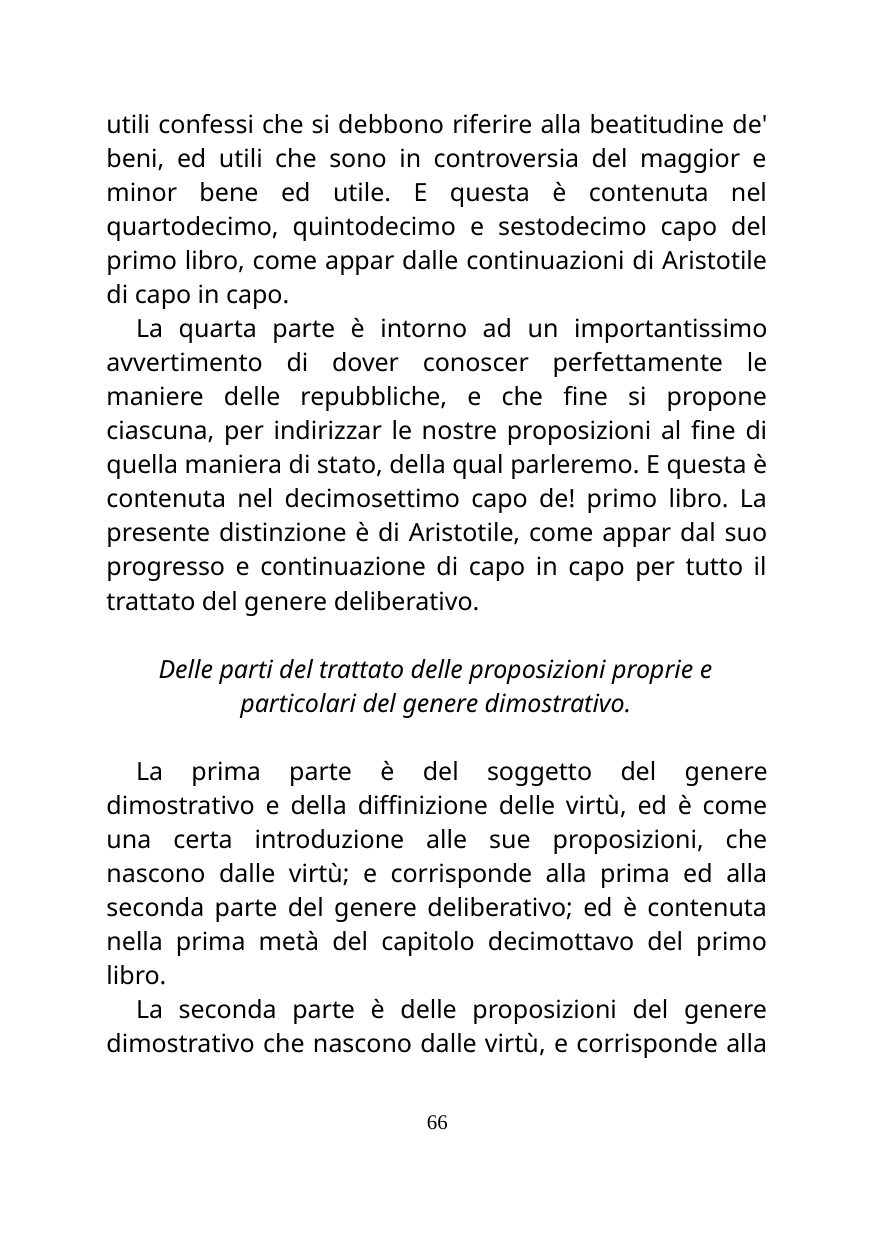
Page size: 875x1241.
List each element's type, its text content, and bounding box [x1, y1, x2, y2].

text utili confessi che si debbono riferire alla beatitudine de' beni, ed utili che sono in controversia del maggior e minor bene ed utile. E questa è contenuta nel quartodecimo, quintodecimo e sestodecimo capo del primo libro, come appar dalle continuazioni di Aristotile di capo in capo. [106, 106, 768, 311]
text La quarta parte è intorno ad un importantissimo avvertimento di dover conoscer perfettamente le maniere delle repubbliche, e che fine si propone ciascuna, per indirizzar le nostre proposizioni al fine di quella maniera di stato, della qual parleremo. E questa è contenuta nel decimosettimo capo de! primo libro. La presente distinzione è di Aristotile, come appar dal suo progresso e continuazione di capo in capo per tutto il trattato del genere deliberativo. [106, 311, 768, 617]
text La prima parte è del soggetto del genere dimostrativo e della diffinizione delle virtù, ed è come una certa introduzione alle sue proposizioni, che nascono dalle virtù; e corrisponde alla prima ed alla seconda parte del genere deliberativo; ed è contenuta nella prima metà del capitolo decimottavo del primo libro. [106, 753, 768, 992]
text La seconda parte è delle proposizioni del genere dimostrativo che nascono dalle virtù, e corrisponde alla [106, 992, 768, 1060]
text Delle parti del trattato delle proposizioni proprie e particolari del genere dimostrativo. [106, 651, 768, 719]
